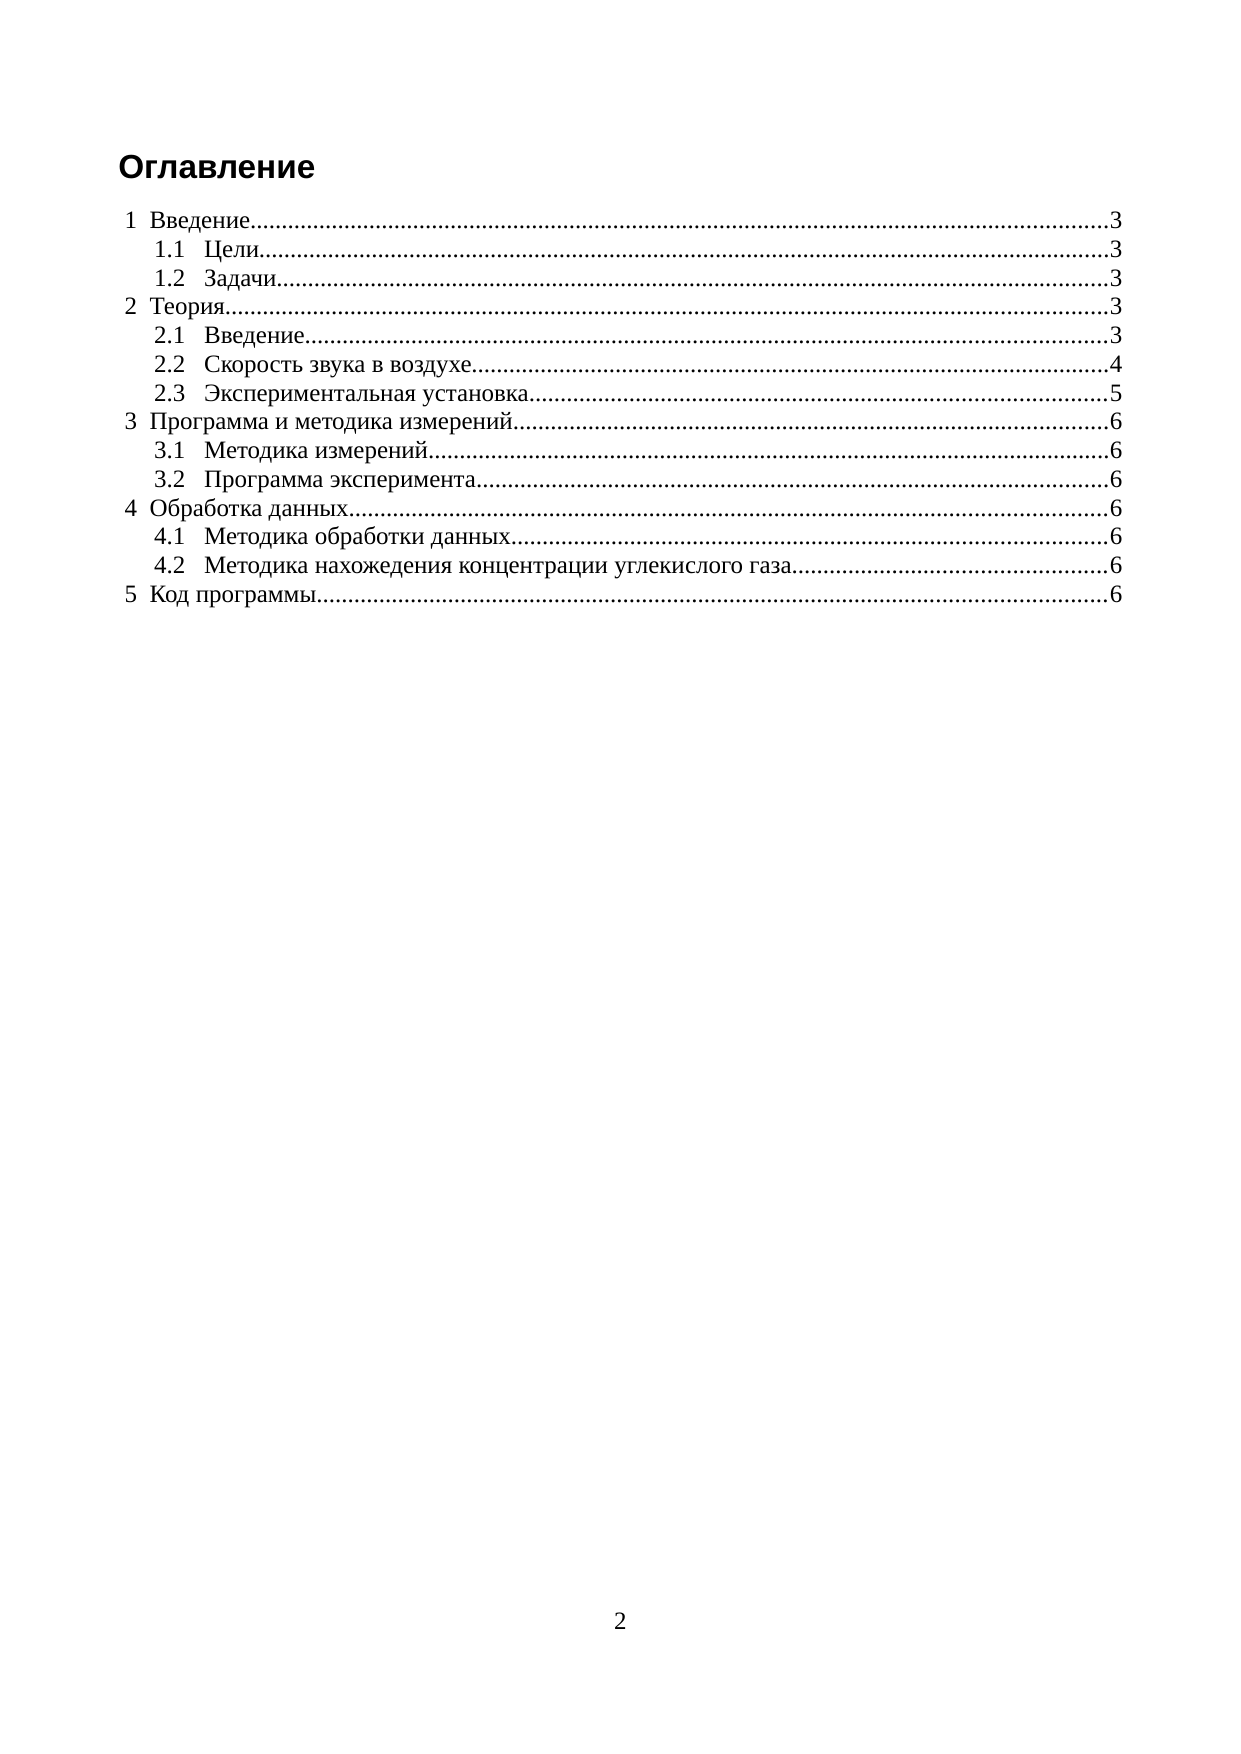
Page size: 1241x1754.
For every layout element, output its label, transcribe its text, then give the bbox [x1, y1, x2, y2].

text 2 Теория 3 [118, 291, 1122, 320]
text 4.1 Методика обработки данных 6 [148, 521, 1122, 550]
text 5 Код программы 6 [118, 579, 1122, 608]
text 1.2 Задачи 3 [148, 263, 1122, 291]
text 4.2 Методика нахожедения концентрации углекислого газа 6 [148, 550, 1122, 579]
text 4 Обработка данных 6 [118, 493, 1122, 521]
text 2.1 Введение 3 [148, 320, 1122, 349]
text 3.2 Программа эксперимента 6 [148, 464, 1122, 493]
text 2.3 Экспериментальная установка 5 [148, 378, 1122, 406]
text 1 Введение 3 [118, 205, 1122, 234]
text 3.1 Методика измерений 6 [148, 435, 1122, 464]
text 1.1 Цели 3 [148, 234, 1122, 263]
subtitle Оглавление [118, 148, 1122, 186]
text 2.2 Скорость звука в воздухе 4 [148, 349, 1122, 378]
text 3 Программа и методика измерений 6 [118, 406, 1122, 435]
